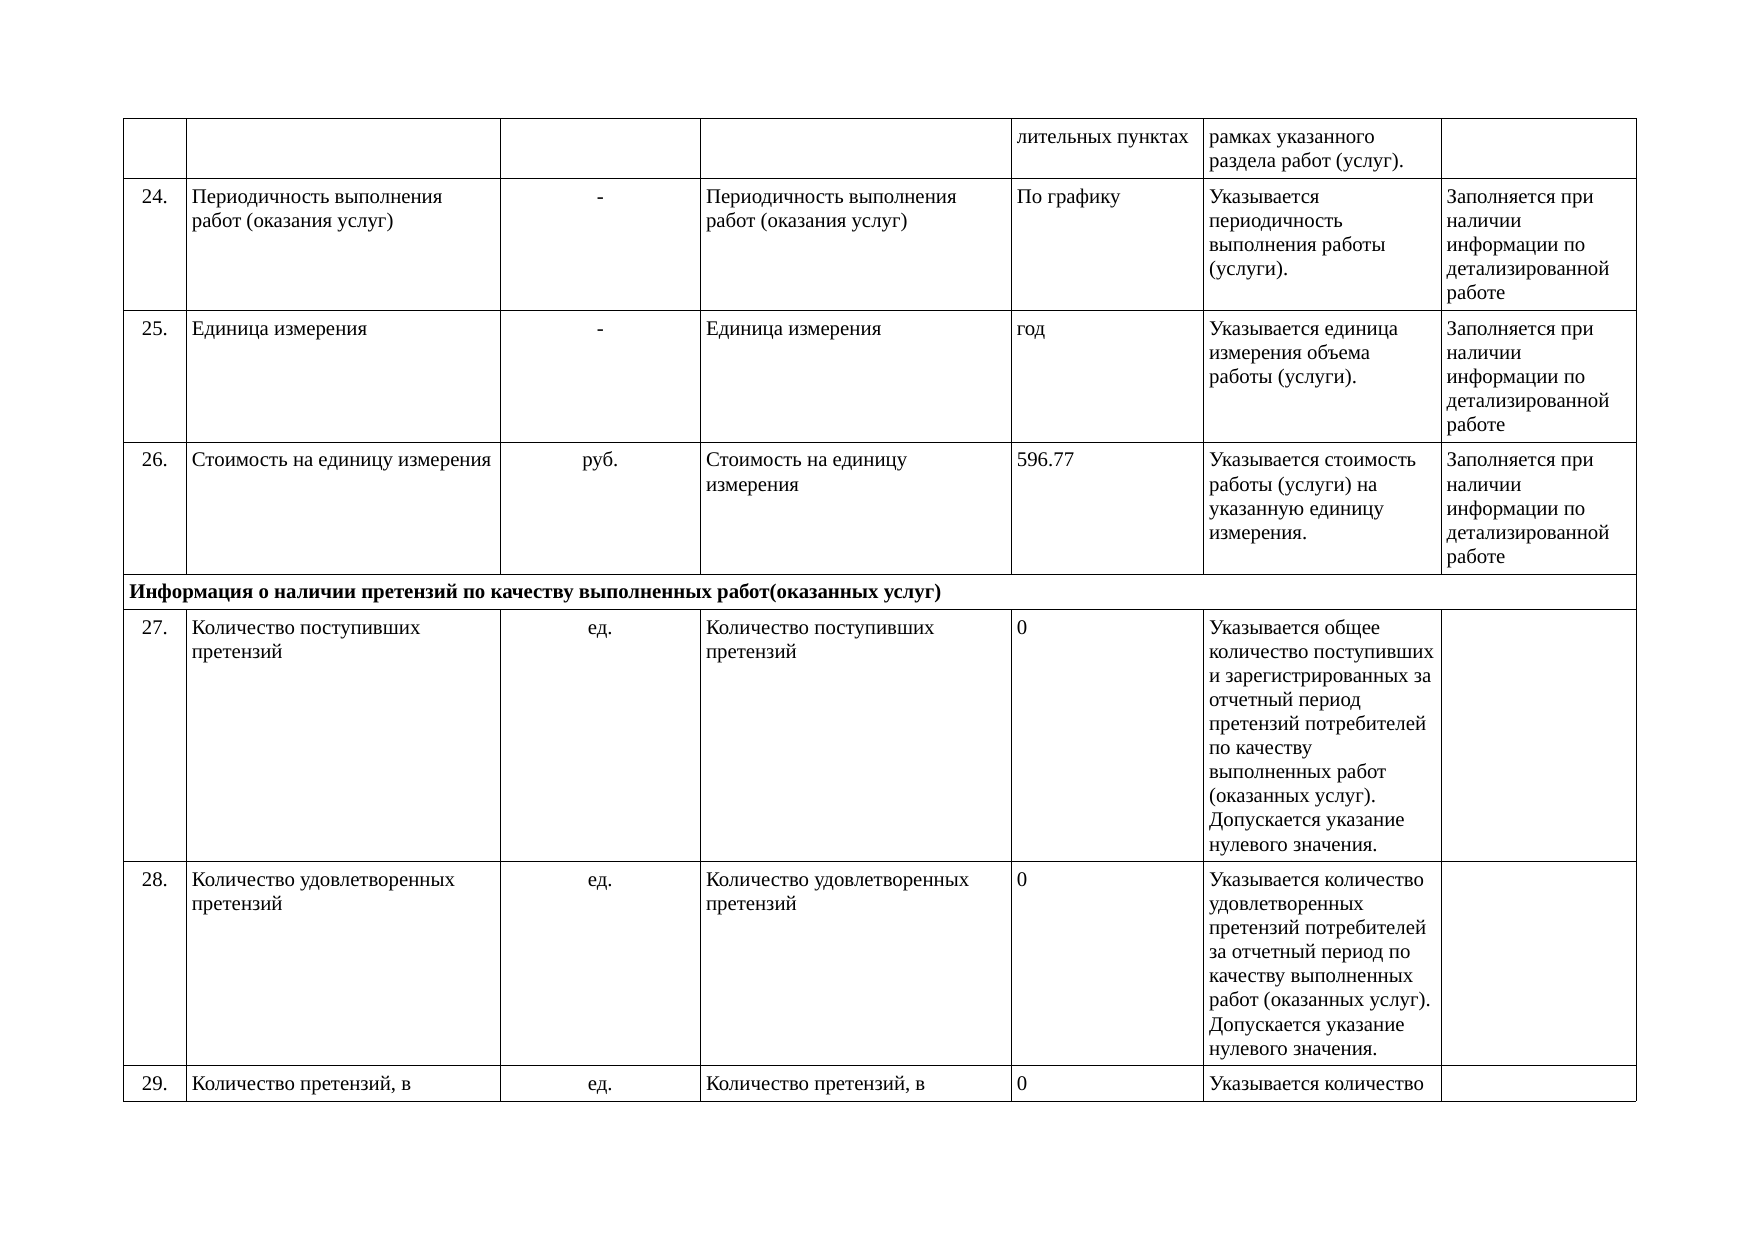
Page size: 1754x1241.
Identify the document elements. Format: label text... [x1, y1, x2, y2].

table_cell ед. [501, 610, 700, 861]
table_cell [701, 119, 1011, 178]
table_cell [187, 119, 500, 178]
table_cell 27. [124, 610, 186, 861]
table_cell Количество поступивших претензий [701, 610, 1011, 861]
table_cell По графику [1012, 179, 1203, 310]
table_cell - [501, 311, 700, 442]
table_cell Заполняется при наличии информации по детализированной работе [1442, 179, 1636, 310]
table_cell - [501, 119, 700, 178]
table_cell 0 [1012, 1066, 1203, 1101]
table_cell [1442, 862, 1636, 1065]
table_cell Указывается количество [1204, 1066, 1441, 1101]
table_cell Указывается стоимость работы (услуги) на указанную единицу измерения. [1204, 443, 1441, 573]
table_cell [1442, 610, 1636, 861]
table_cell Количество претензий, в [187, 1066, 500, 1101]
table_cell руб. [501, 443, 700, 573]
table_cell Периодичность выполнения работ (оказания услуг) [187, 179, 500, 310]
table_cell [1442, 1066, 1636, 1101]
table_cell Стоимость на единицу измерения [701, 443, 1011, 573]
table_cell Количество удовлетворенных претензий [701, 862, 1011, 1065]
table_cell год [1012, 311, 1203, 442]
table_cell 24. [124, 179, 186, 310]
table_cell Количество поступивших претензий [187, 610, 500, 861]
table_cell 26. [124, 443, 186, 573]
table_cell 0 [1012, 862, 1203, 1065]
table_cell Единица измерения [187, 311, 500, 442]
table_cell рамках указанного раздела работ (услуг). [1204, 119, 1441, 178]
table_cell Единица измерения [701, 311, 1011, 442]
table_cell ед. [501, 1066, 700, 1101]
table_cell Указывается единица измерения объема работы (услуги). [1204, 311, 1441, 442]
table_cell Периодичность выполнения работ (оказания услуг) [701, 179, 1011, 310]
table_cell Указывается периодичность выполнения работы (услуги). [1204, 179, 1441, 310]
table_cell 596,77 [1012, 443, 1203, 573]
table_cell [124, 119, 186, 178]
table_cell лительных пунктах [1012, 119, 1203, 178]
table_cell Количество претензий, в [701, 1066, 1011, 1101]
table_cell Указывается количество удовлетворенных претензий потребителей за отчетный период по качеству выполненных работ (оказанных услуг). Допускается указание нулевого значения. [1204, 862, 1441, 1065]
table_cell ед. [501, 862, 700, 1065]
table_cell Заполняется при наличии информации по детализированной работе [1442, 443, 1636, 573]
table_cell Заполняется при наличии информации по детализированной работе [1442, 311, 1636, 442]
table_cell - [501, 179, 700, 310]
table_cell Информация о наличии претензий по качеству выполненных работ(оказанных услуг) [124, 575, 1636, 609]
table_cell [1442, 119, 1636, 178]
table_cell 28. [124, 862, 186, 1065]
table_cell Указывается общее количество поступивших и зарегистрированных за отчетный период претензий потребителей по качеству выполненных работ (оказанных услуг). Допускается указание нулевого значения. [1204, 610, 1441, 861]
table_cell Стоимость на единицу измерения [187, 443, 500, 573]
table_cell 0 [1012, 610, 1203, 861]
table_cell 29. [124, 1066, 186, 1101]
table_cell 25. [124, 311, 186, 442]
table_cell Количество удовлетворенных претензий [187, 862, 500, 1065]
